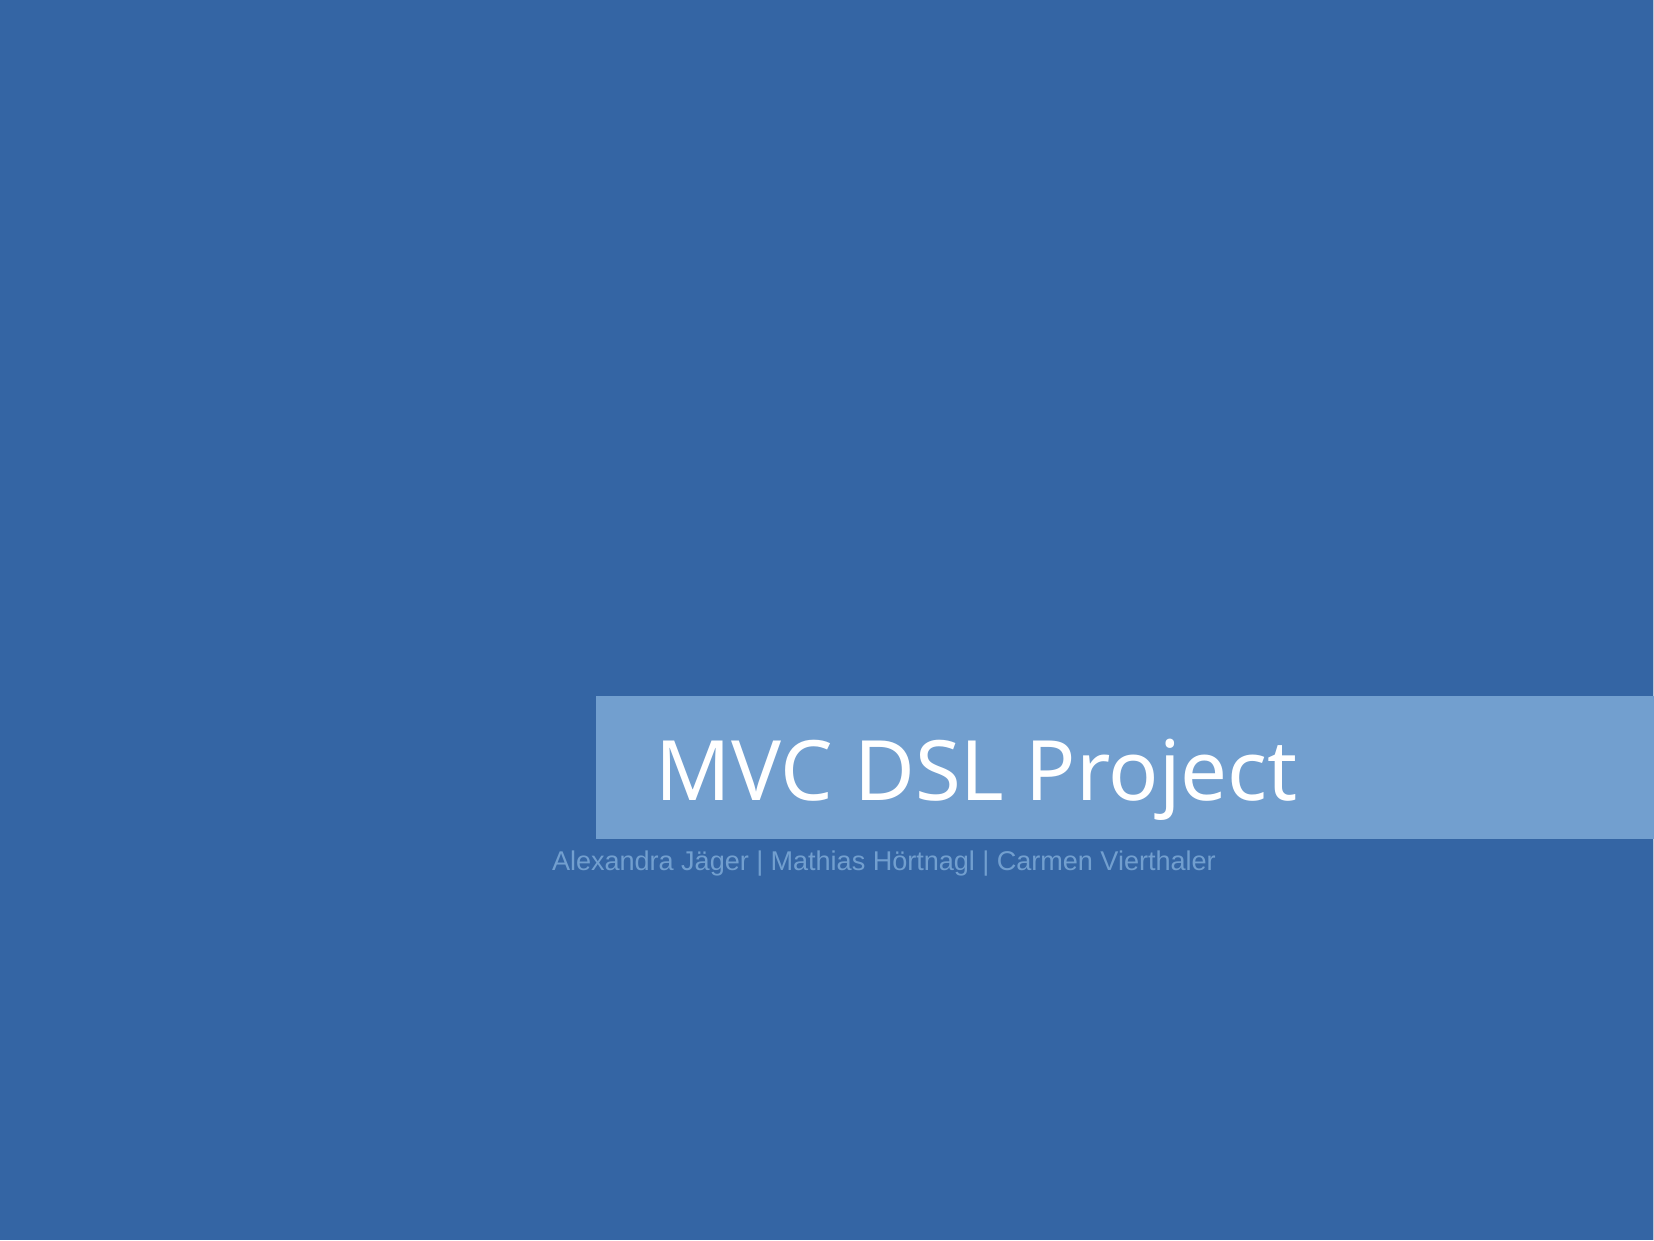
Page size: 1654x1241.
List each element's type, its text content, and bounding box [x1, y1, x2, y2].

text_box [596, 696, 1654, 839]
text_box MVC DSL Project [599, 697, 1355, 839]
text_box Alexandra Jäger | Mathias Hörtnagl | Carmen Vierthaler [537, 838, 1329, 926]
